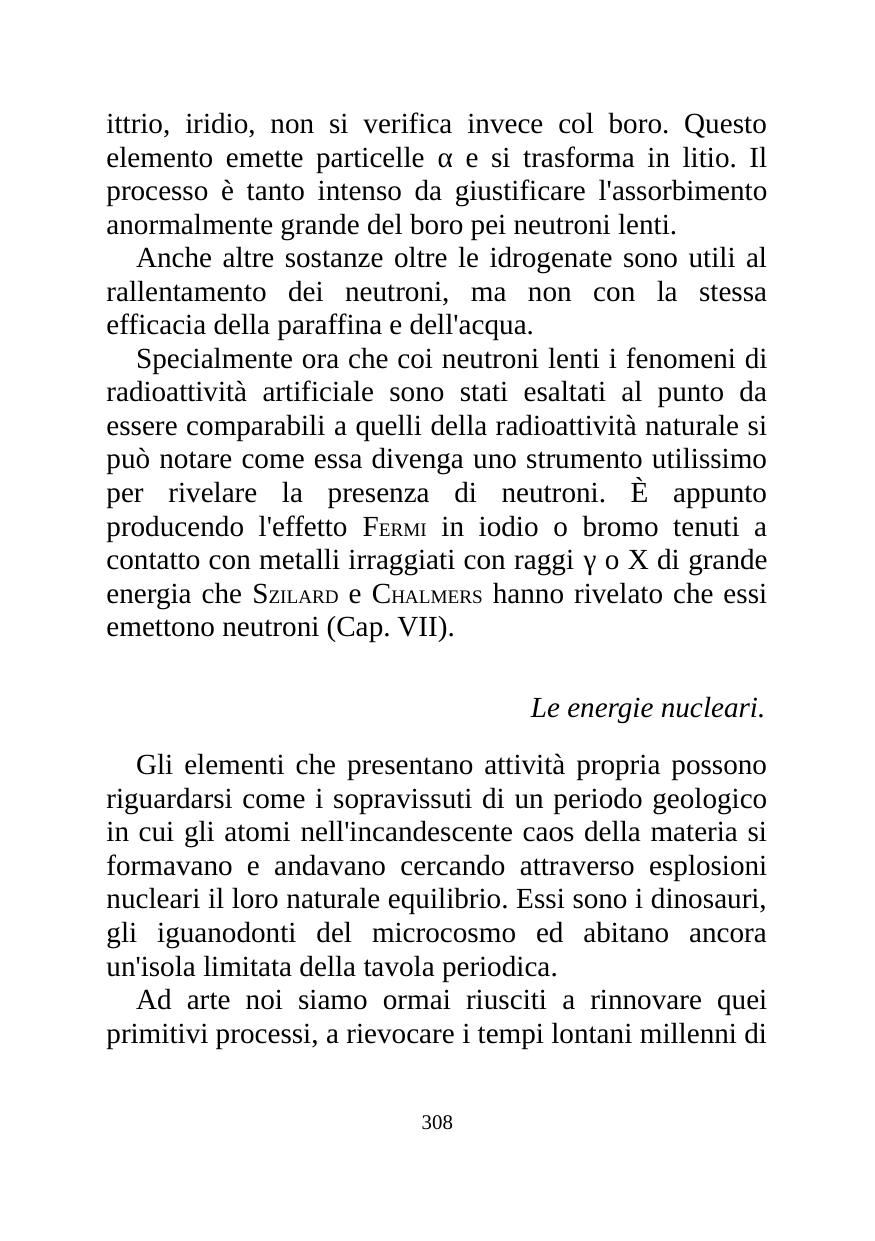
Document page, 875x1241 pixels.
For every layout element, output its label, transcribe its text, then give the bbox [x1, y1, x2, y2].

text Specialmente ora che coi neutroni lenti i fenomeni di radioattività artificiale sono stati esaltati al punto da essere comparabili a quelli della radioattività naturale si può notare come essa divenga uno strumento utilissimo per rivelare la presenza di neutroni. È appunto producendo l'effetto Fermi in iodio o bromo tenuti a contatto con metalli irraggiati con raggi γ o X di grande energia che Szilard e Chalmers hanno rivelato che essi emettono neutroni (Cap. VII). [106, 341, 768, 643]
text Ad arte noi siamo ormai riusciti a rinnovare quei primitivi processi, a rievocare i tempi lontani millenni di [106, 982, 768, 1049]
text Anche altre sostanze oltre le idrogenate sono utili al rallentamento dei neutroni, ma non con la stessa efficacia della paraffina e dell'acqua. [106, 240, 768, 341]
text Gli elementi che presentano attività propria possono riguardarsi come i sopravissuti di un periodo geologico in cui gli atomi nell'incandescente caos della materia si formavano e andavano cercando attraverso esplosioni nucleari il loro naturale equilibrio. Essi sono i dinosauri, gli iguanodonti del microcosmo ed abitano ancora un'isola limitata della tavola periodica. [106, 747, 768, 982]
text ittrio, iridio, non si verifica invece col boro. Questo elemento emette particelle α e si trasforma in litio. Il processo è tanto intenso da giustificare l'assorbimento anormalmente grande del boro pei neutroni lenti. [106, 106, 768, 240]
subtitle Le energie nucleari. [437, 690, 768, 724]
